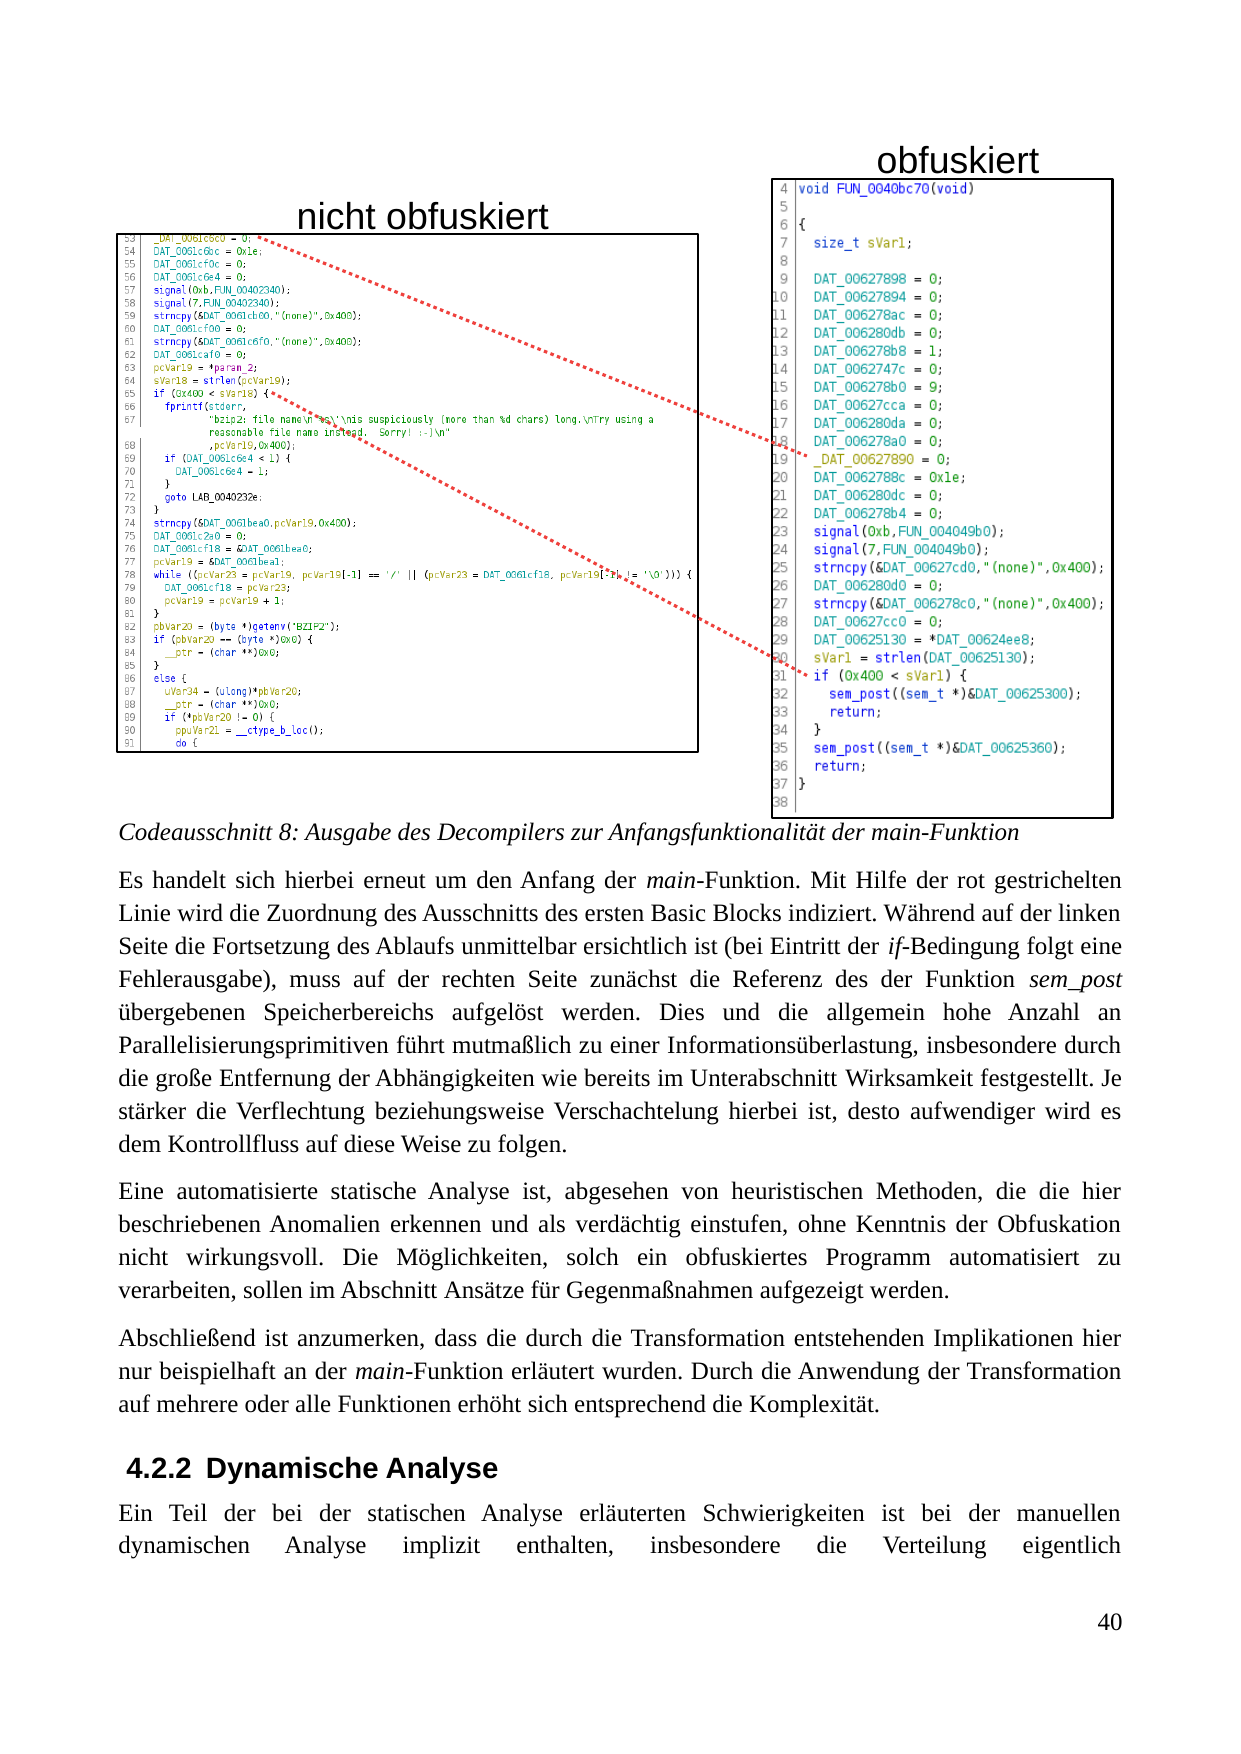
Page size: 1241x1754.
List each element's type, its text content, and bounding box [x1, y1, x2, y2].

text Abschließend ist anzumerken, dass die durch die Transformation entstehenden Implikationen hier nur beispielhaft an der main-Funktion erläutert wurden. Durch die Anwendung der Transformation auf mehrere oder alle Funktionen erhöht sich entsprechend die Komplexität. [118, 1323, 1122, 1418]
picture [773, 180, 1111, 817]
text Eine automatisierte statische Analyse ist, abgesehen von heuristischen Methoden, die die hier beschriebenen Anomalien erkennen und als verdächtig einstufen, ohne Kenntnis der Obfuskation nicht wirkungsvoll. Die Möglichkeiten, solch ein obfuskiertes Programm automatisiert zu verarbeiten, sollen im Abschnitt Ansätze für Gegenmaßnahmen aufgezeigt werden. [118, 1176, 1122, 1304]
text Codeausschnitt 8: Ausgabe des Decompilers zur Anfangsfunktionalität der main-Funktion [118, 131, 1122, 846]
picture [118, 235, 697, 751]
subtitle Dynamische Analyse [118, 1451, 1122, 1485]
text Ein Teil der bei der statischen Analyse erläuterten Schwierigkeiten ist bei der manuellen dynamischen Analyse implizit enthalten, insbesondere die Verteilung eigentlich [118, 1498, 1122, 1559]
text Es handelt sich hierbei erneut um den Anfang der main-Funktion. Mit Hilfe der rot gestrichelten Linie wird die Zuordnung des Ausschnitts des ersten Basic Blocks indiziert. Während auf der linken Seite die Fortsetzung des Ablaufs unmittelbar ersichtlich ist (bei Eintritt der if-Bedingung folgt eine Fehlerausgabe), muss auf der rechten Seite zunächst die Referenz des der Funktion sem_post übergebenen Speicherbereichs aufgelöst werden. Dies und die allgemein hohe Anzahl an Parallelisierungsprimitiven führt mutmaßlich zu einer Informationsüberlastung, insbesondere durch die große Entfernung der Abhängigkeiten wie bereits im Unterabschnitt Wirksamkeit festgestellt. Je stärker die Verflechtung beziehungsweise Verschachtelung hierbei ist, desto aufwendiger wird es dem Kontrollfluss auf diese Weise zu folgen. [118, 865, 1122, 1158]
